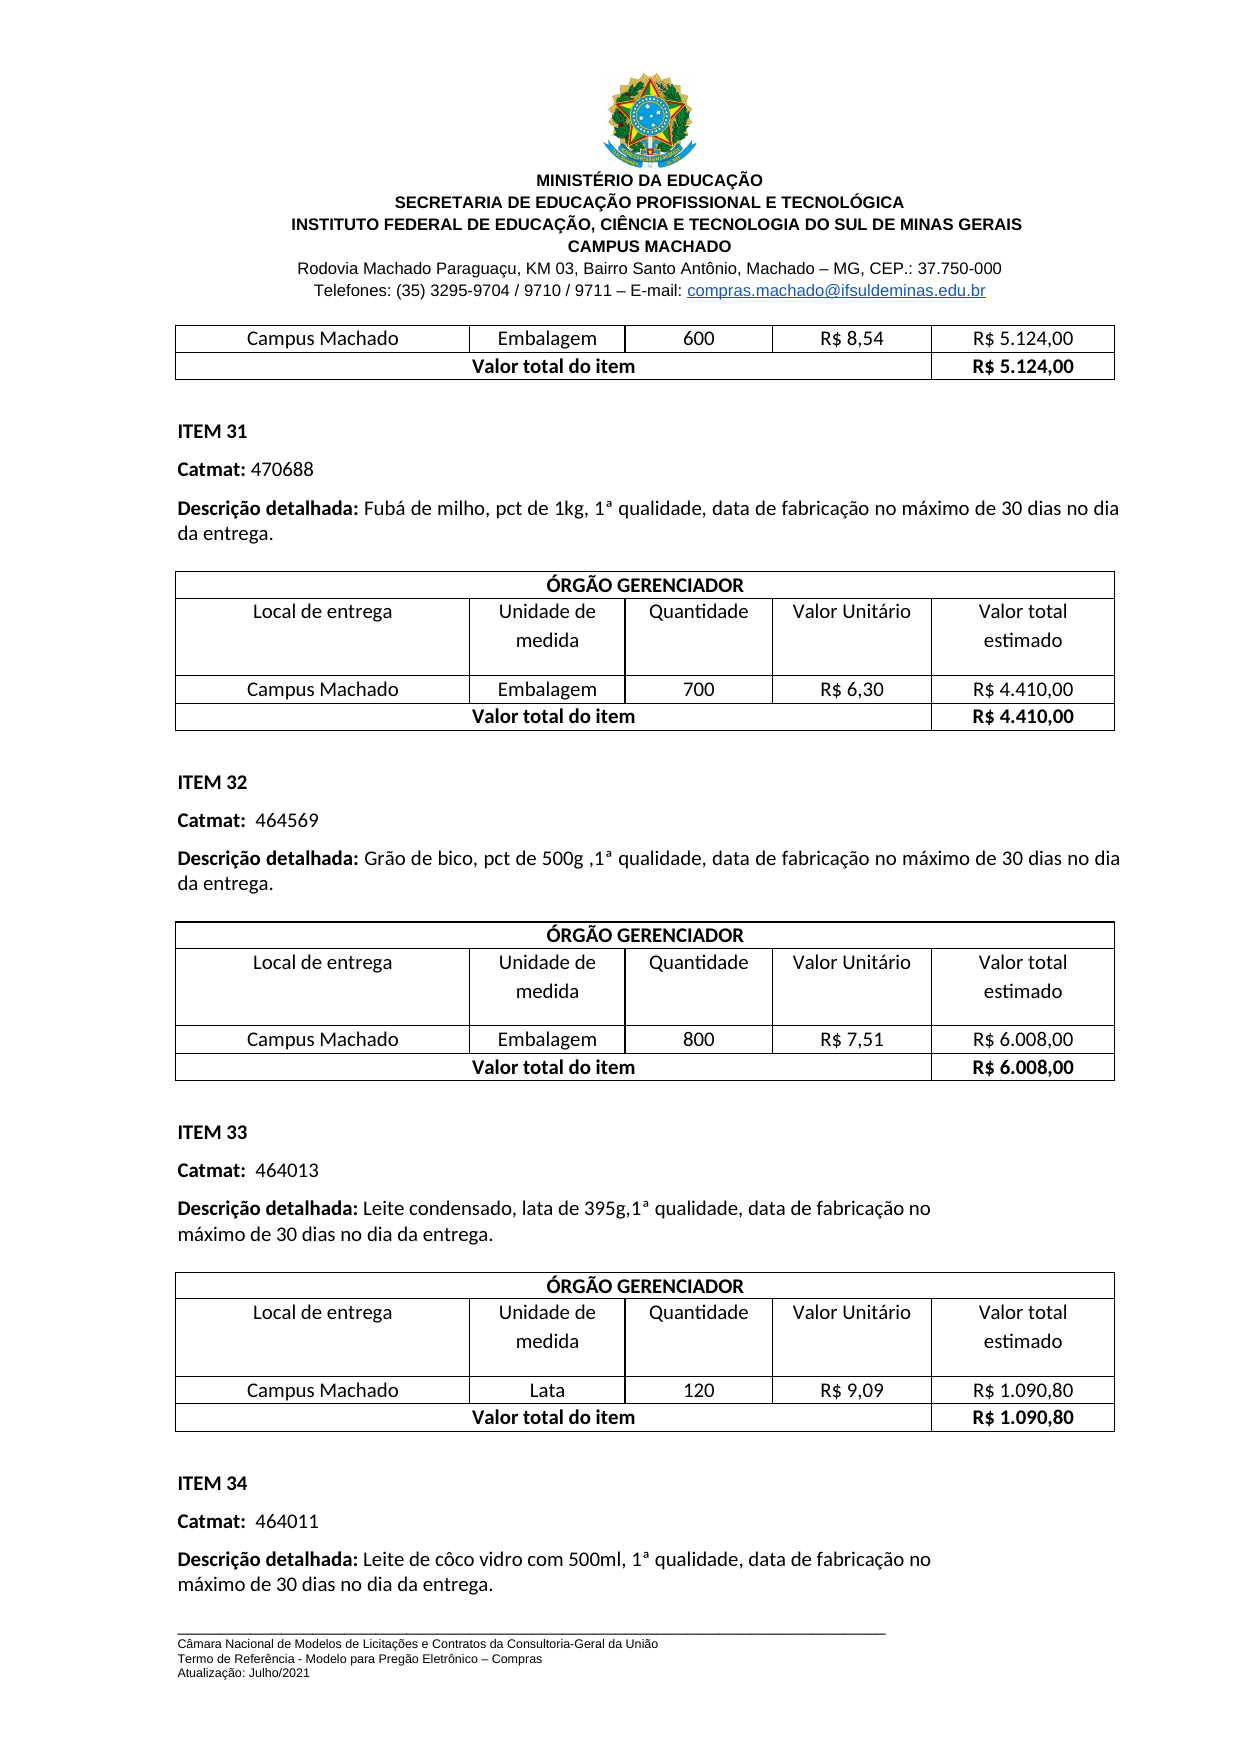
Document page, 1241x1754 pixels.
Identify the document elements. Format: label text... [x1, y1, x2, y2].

table_cell R$ 6.008,00 [932, 1054, 1114, 1080]
picture [669, 149, 680, 155]
table_cell R$ 4.410,00 [932, 704, 1114, 730]
text ITEM 32 [177, 769, 1122, 794]
table_cell 800 [626, 1026, 772, 1053]
text ITEM 34 [177, 1470, 1122, 1495]
picture [603, 73, 697, 168]
table_cell Valor Unitário [773, 949, 931, 1025]
table_cell Valor total estimado [932, 599, 1114, 675]
text Descrição detalhada: Leite condensado, lata de 395g,1ª qualidade, data de fabricação no [177, 1196, 1122, 1221]
text Descrição detalhada: Fubá de milho, pct de 1kg, 1ª qualidade, data de fabricação no máximo de 30 dias no dia da entrega. [177, 495, 1122, 546]
table_cell Unidade de medida [470, 599, 624, 675]
text Catmat: 464013 [177, 1157, 1122, 1183]
table_cell R$ 1.090,80 [932, 1377, 1114, 1403]
table_cell R$ 1.090,80 [932, 1404, 1114, 1431]
table_cell R$ 4.410,00 [932, 676, 1114, 702]
table_cell R$ 5.124,00 [932, 326, 1114, 352]
table_cell Campus Machado [176, 326, 469, 352]
picture [643, 163, 658, 168]
table_cell Campus Machado [176, 1377, 469, 1403]
table_cell 600 [626, 326, 772, 352]
table_cell Quantidade [626, 599, 772, 675]
table_cell 120 [626, 1377, 772, 1403]
table_cell Valor Unitário [773, 1299, 931, 1376]
text Descrição detalhada: Leite de côco vidro com 500ml, 1ª qualidade, data de fabricação no [177, 1546, 1122, 1571]
text máximo de 30 dias no dia da entrega. [177, 1571, 1122, 1597]
table_cell Local de entrega [176, 949, 469, 1025]
table_cell Unidade de medida [470, 949, 624, 1025]
table_cell Unidade de medida [470, 1299, 624, 1376]
table_cell Embalagem [470, 1026, 624, 1053]
table_header ÓRGÃO GERENCIADOR [176, 572, 1114, 597]
table_cell R$ 8,54 [773, 326, 931, 352]
table_cell Valor total do item [176, 1054, 931, 1080]
table_header ÓRGÃO GERENCIADOR [176, 1273, 1114, 1298]
table_cell Quantidade [626, 1299, 772, 1376]
table_cell Valor total do item [176, 1404, 931, 1431]
table_cell Valor total do item [176, 353, 931, 379]
text ITEM 31 [177, 418, 1122, 444]
table_cell Valor total estimado [932, 949, 1114, 1025]
table_cell Local de entrega [176, 1299, 469, 1376]
table_cell 700 [626, 676, 772, 702]
table_cell R$ 9,09 [773, 1377, 931, 1403]
table_cell Valor total estimado [932, 1299, 1114, 1376]
table_cell Local de entrega [176, 599, 469, 675]
table_cell Campus Machado [176, 676, 469, 702]
table_cell R$ 5.124,00 [932, 353, 1114, 379]
text ITEM 33 [177, 1119, 1122, 1145]
text Catmat: 470688 [177, 457, 1122, 482]
table_cell Lata [470, 1377, 624, 1403]
table_cell Valor Unitário [773, 599, 931, 675]
table_cell Valor total do item [176, 704, 931, 730]
table_cell R$ 6.008,00 [932, 1026, 1114, 1053]
table_cell Quantidade [626, 949, 772, 1025]
table_cell R$ 6,30 [773, 676, 931, 702]
text máximo de 30 dias no dia da entrega. [177, 1221, 1122, 1246]
table_cell Embalagem [470, 676, 624, 702]
table_cell Campus Machado [176, 1026, 469, 1053]
text Descrição detalhada: Grão de bico, pct de 500g ,1ª qualidade, data de fabricação no máximo de 30 dias no dia da entrega. [177, 845, 1122, 896]
text Catmat: 464011 [177, 1508, 1122, 1533]
table_cell Embalagem [470, 326, 624, 352]
table_header ÓRGÃO GERENCIADOR [176, 923, 1114, 948]
text Catmat: 464569 [177, 807, 1122, 832]
table_cell R$ 7,51 [773, 1026, 931, 1053]
